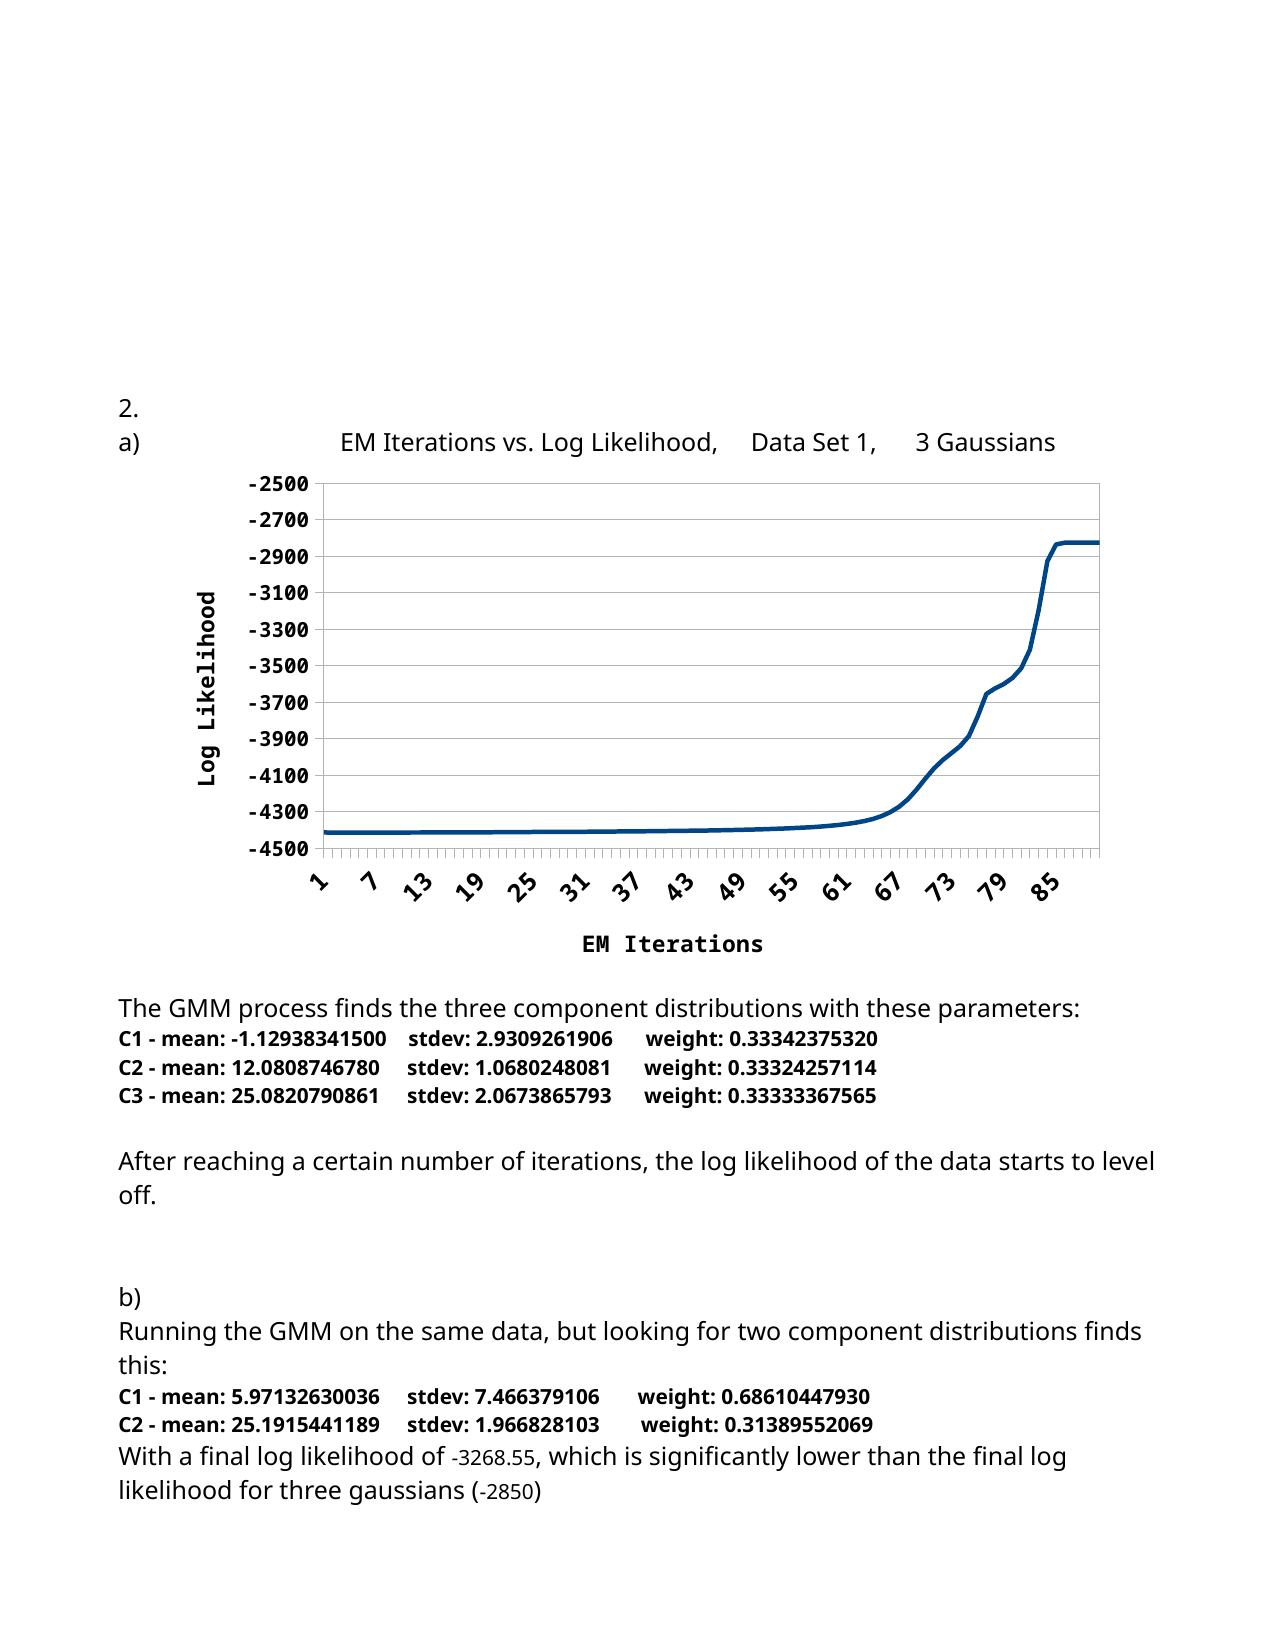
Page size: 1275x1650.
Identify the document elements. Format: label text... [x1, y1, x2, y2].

text C1 - mean: -1.12938341500 stdev: 2.9309261906 weight: 0.33342375320 [118, 1024, 1157, 1053]
text The GMM process finds the three component distributions with these parameters: [118, 459, 1157, 1024]
text Running the GMM on the same data, but looking for two component distributions finds this: [118, 1314, 1157, 1382]
text C1 - mean: 5.97132630036 stdev: 7.466379106 weight: 0.68610447930 [118, 1382, 1157, 1411]
text With a final log likelihood of -3268.55, which is significantly lower than the final log likelihood for three gaussians (-2850) [118, 1439, 1157, 1507]
text b) [118, 1280, 1157, 1314]
text C3 - mean: 25.0820790861 stdev: 2.0673865793 weight: 0.33333367565 [118, 1081, 1157, 1109]
text C2 - mean: 25.1915441189 stdev: 1.966828103 weight: 0.31389552069 [118, 1411, 1157, 1439]
text 2. [118, 391, 1157, 425]
text After reaching a certain number of iterations, the log likelihood of the data starts to level off. [118, 1144, 1157, 1212]
text C2 - mean: 12.0808746780 stdev: 1.0680248081 weight: 0.33324257114 [118, 1053, 1157, 1081]
text a) EM Iterations vs. Log Likelihood, Data Set 1, 3 Gaussians [118, 425, 1157, 459]
